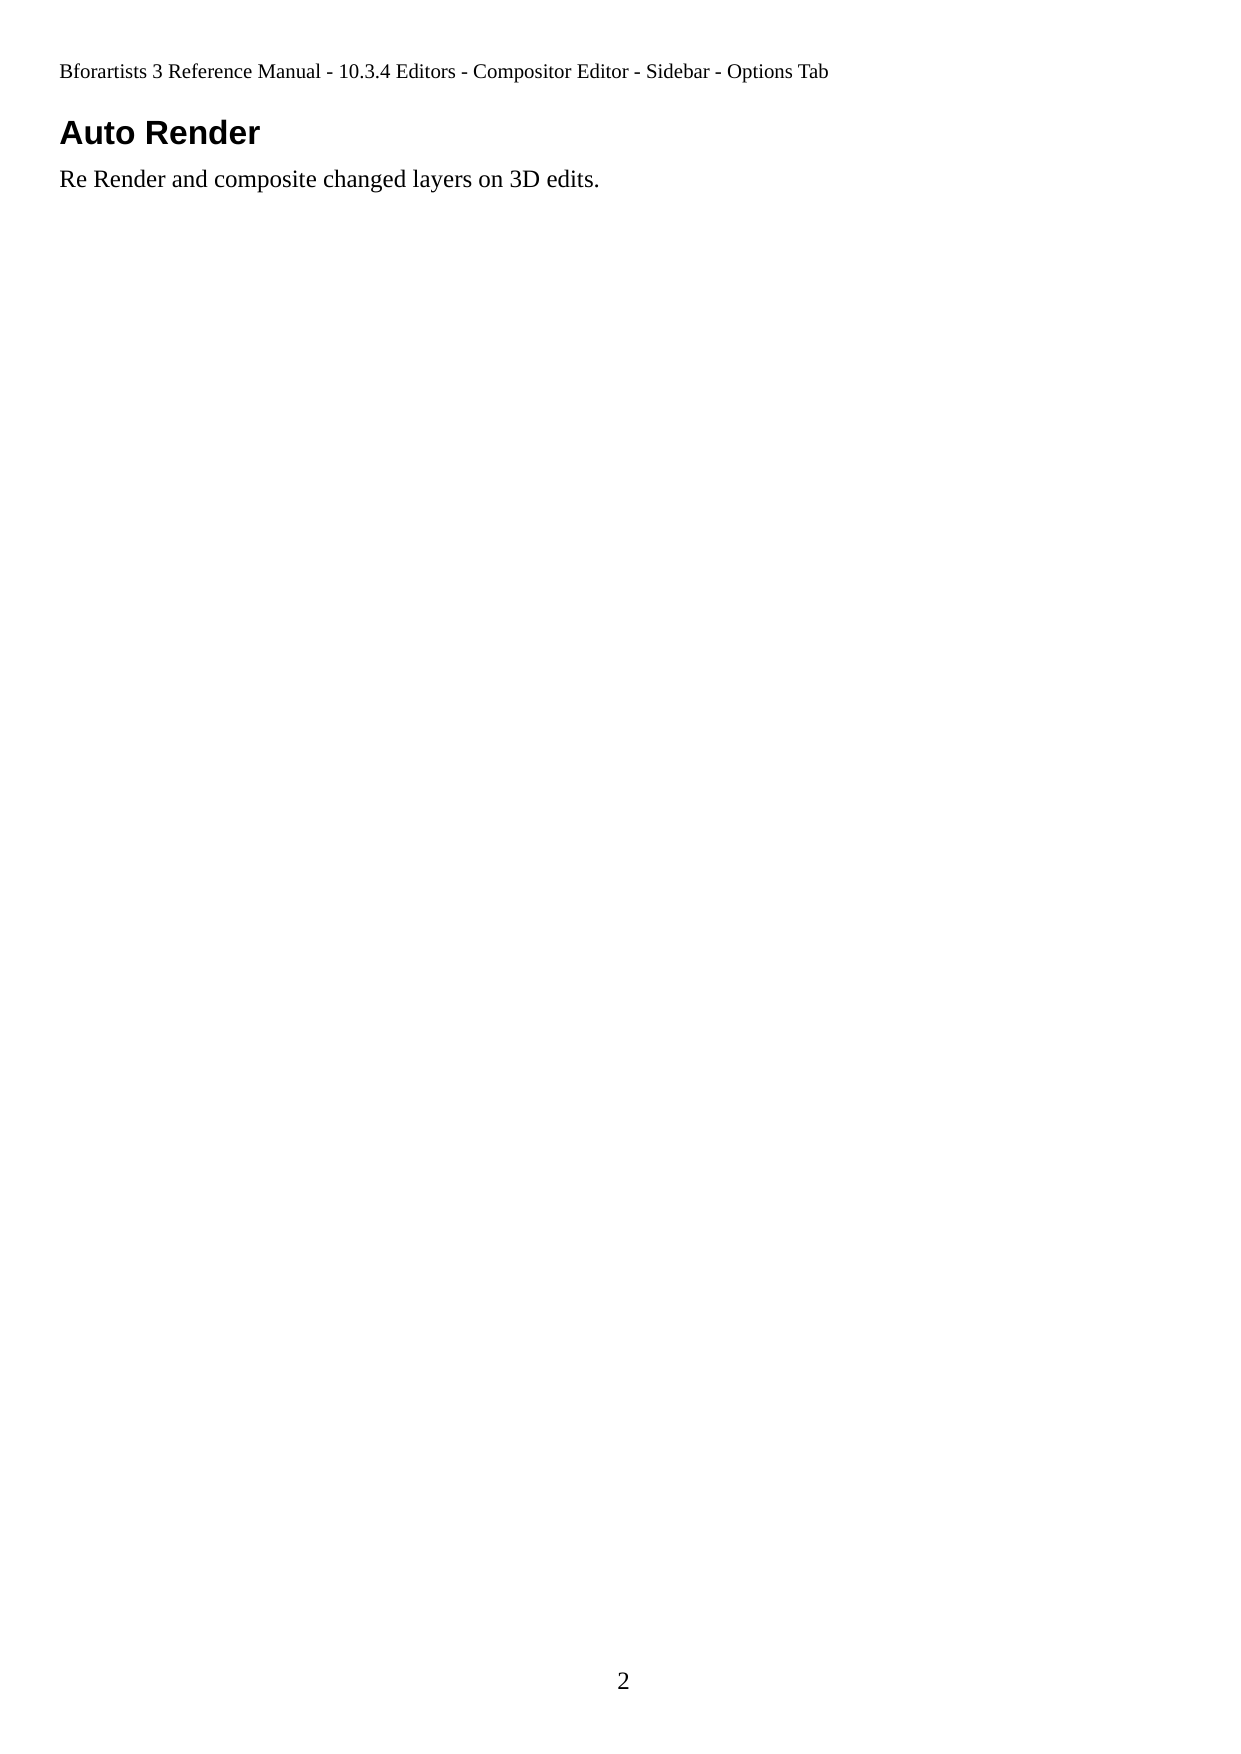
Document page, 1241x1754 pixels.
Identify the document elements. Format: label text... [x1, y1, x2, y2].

subtitle Auto Render [59, 113, 1181, 151]
text Re Render and composite changed layers on 3D edits. [59, 164, 1181, 192]
